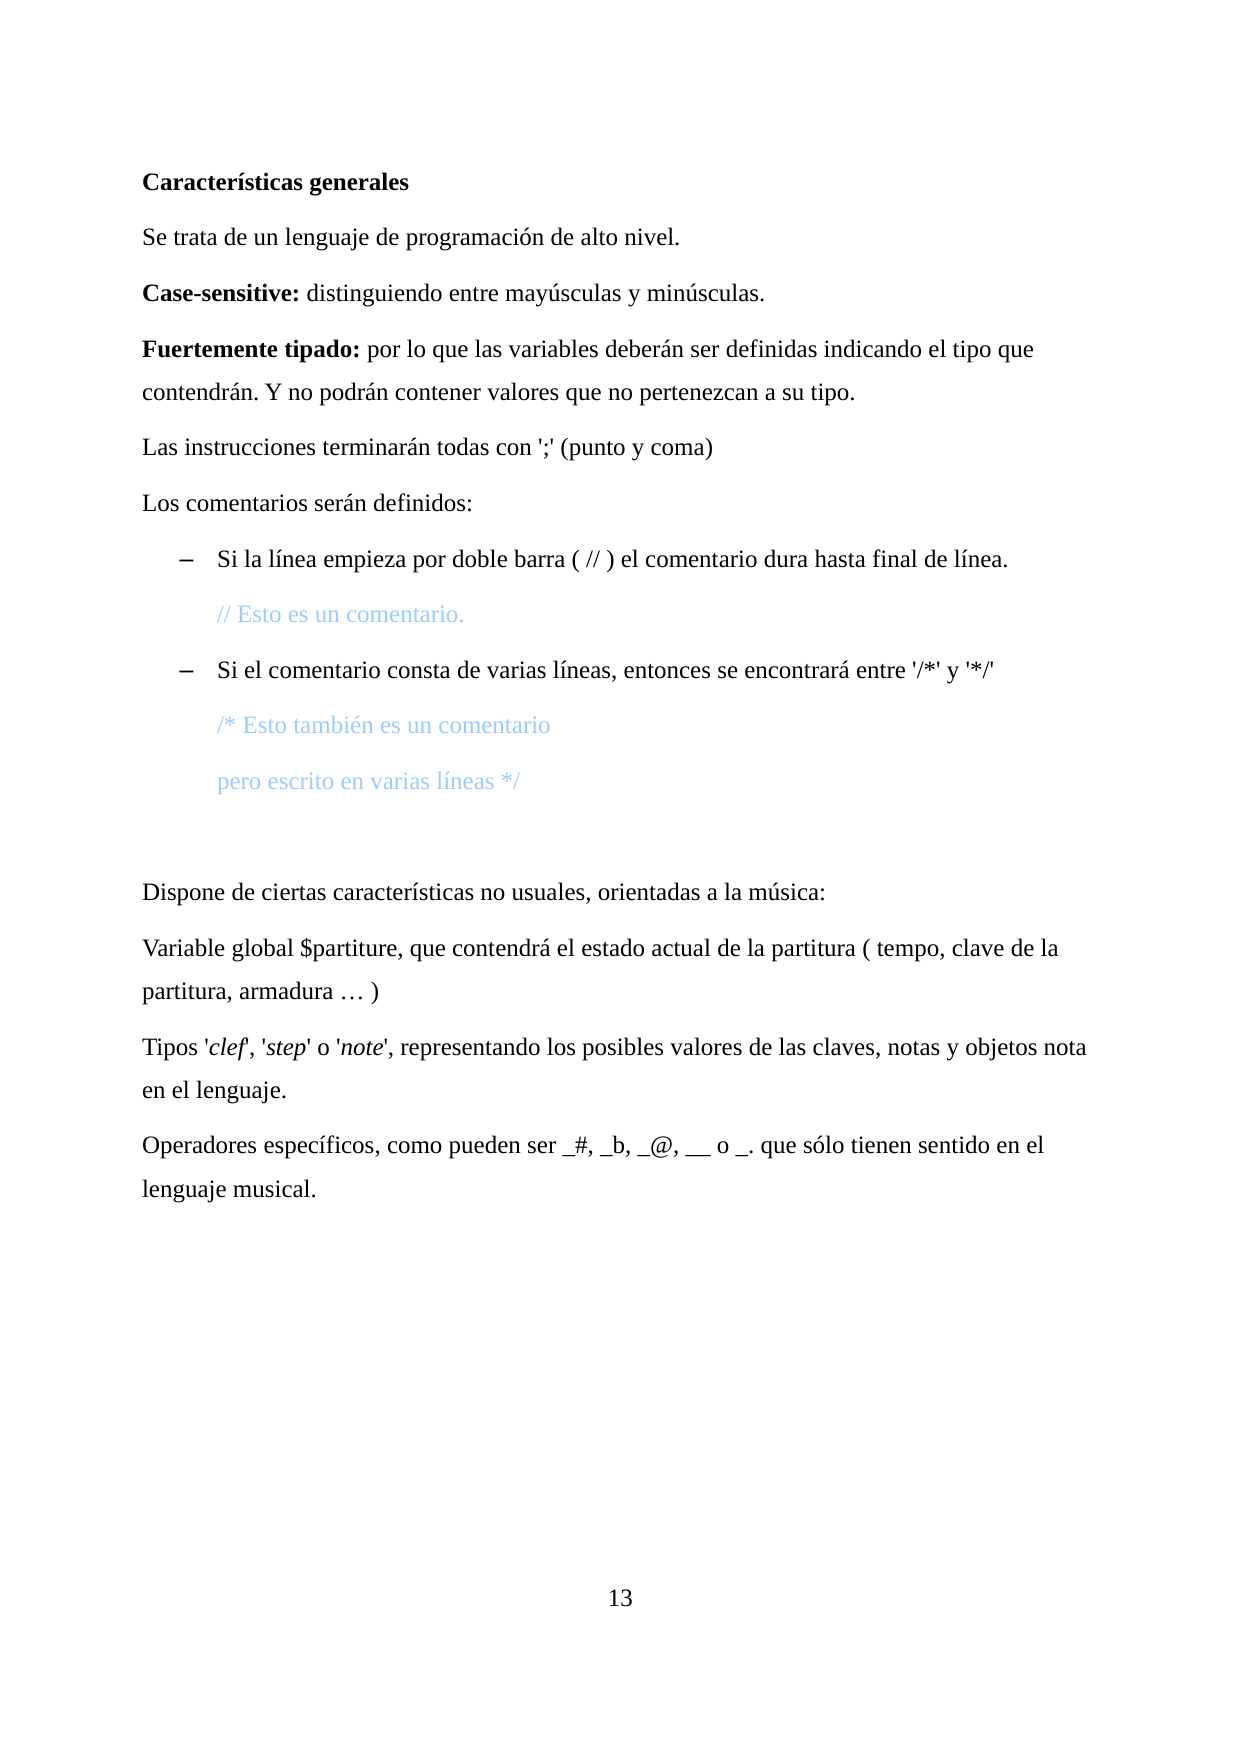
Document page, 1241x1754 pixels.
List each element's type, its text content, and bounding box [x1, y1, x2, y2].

text Se trata de un lenguaje de programación de alto nivel. [142, 222, 1098, 251]
text Los comentarios serán definidos: [142, 488, 1098, 517]
text Dispone de ciertas características no usuales, orientadas a la música: [142, 877, 1098, 906]
text Fuertemente tipado: por lo que las variables deberán ser definidas indicando el tipo que contendrán. Y no podrán contener valores que no pertenezcan a su tipo. [142, 334, 1098, 406]
text Case-sensitive: distinguiendo entre mayúsculas y minúsculas. [142, 278, 1098, 307]
subtitle Características generales [142, 167, 1098, 196]
text Tipos 'clef', 'step' o 'note', representando los posibles valores de las claves, notas y objetos nota en el lenguaje. [142, 1032, 1098, 1104]
list // Esto es un comentario. [179, 599, 1098, 628]
text Las instrucciones terminarán todas con ';' (punto y coma) [142, 432, 1098, 461]
list /* Esto también es un comentario [179, 711, 1098, 739]
text Variable global $partiture, que contendrá el estado actual de la partitura ( tempo, clave de la partitura, armadura … ) [142, 933, 1098, 1005]
list pero escrito en varias líneas */ [179, 766, 1098, 795]
list Si la línea empieza por doble barra ( // ) el comentario dura hasta final de línea. [179, 544, 1098, 572]
text Operadores específicos, como pueden ser _#, _b, _@, __ o _. que sólo tienen sentido en el lenguaje musical. [142, 1131, 1098, 1202]
list Si el comentario consta de varias líneas, entonces se encontrará entre '/*' y '*/' [179, 655, 1098, 684]
